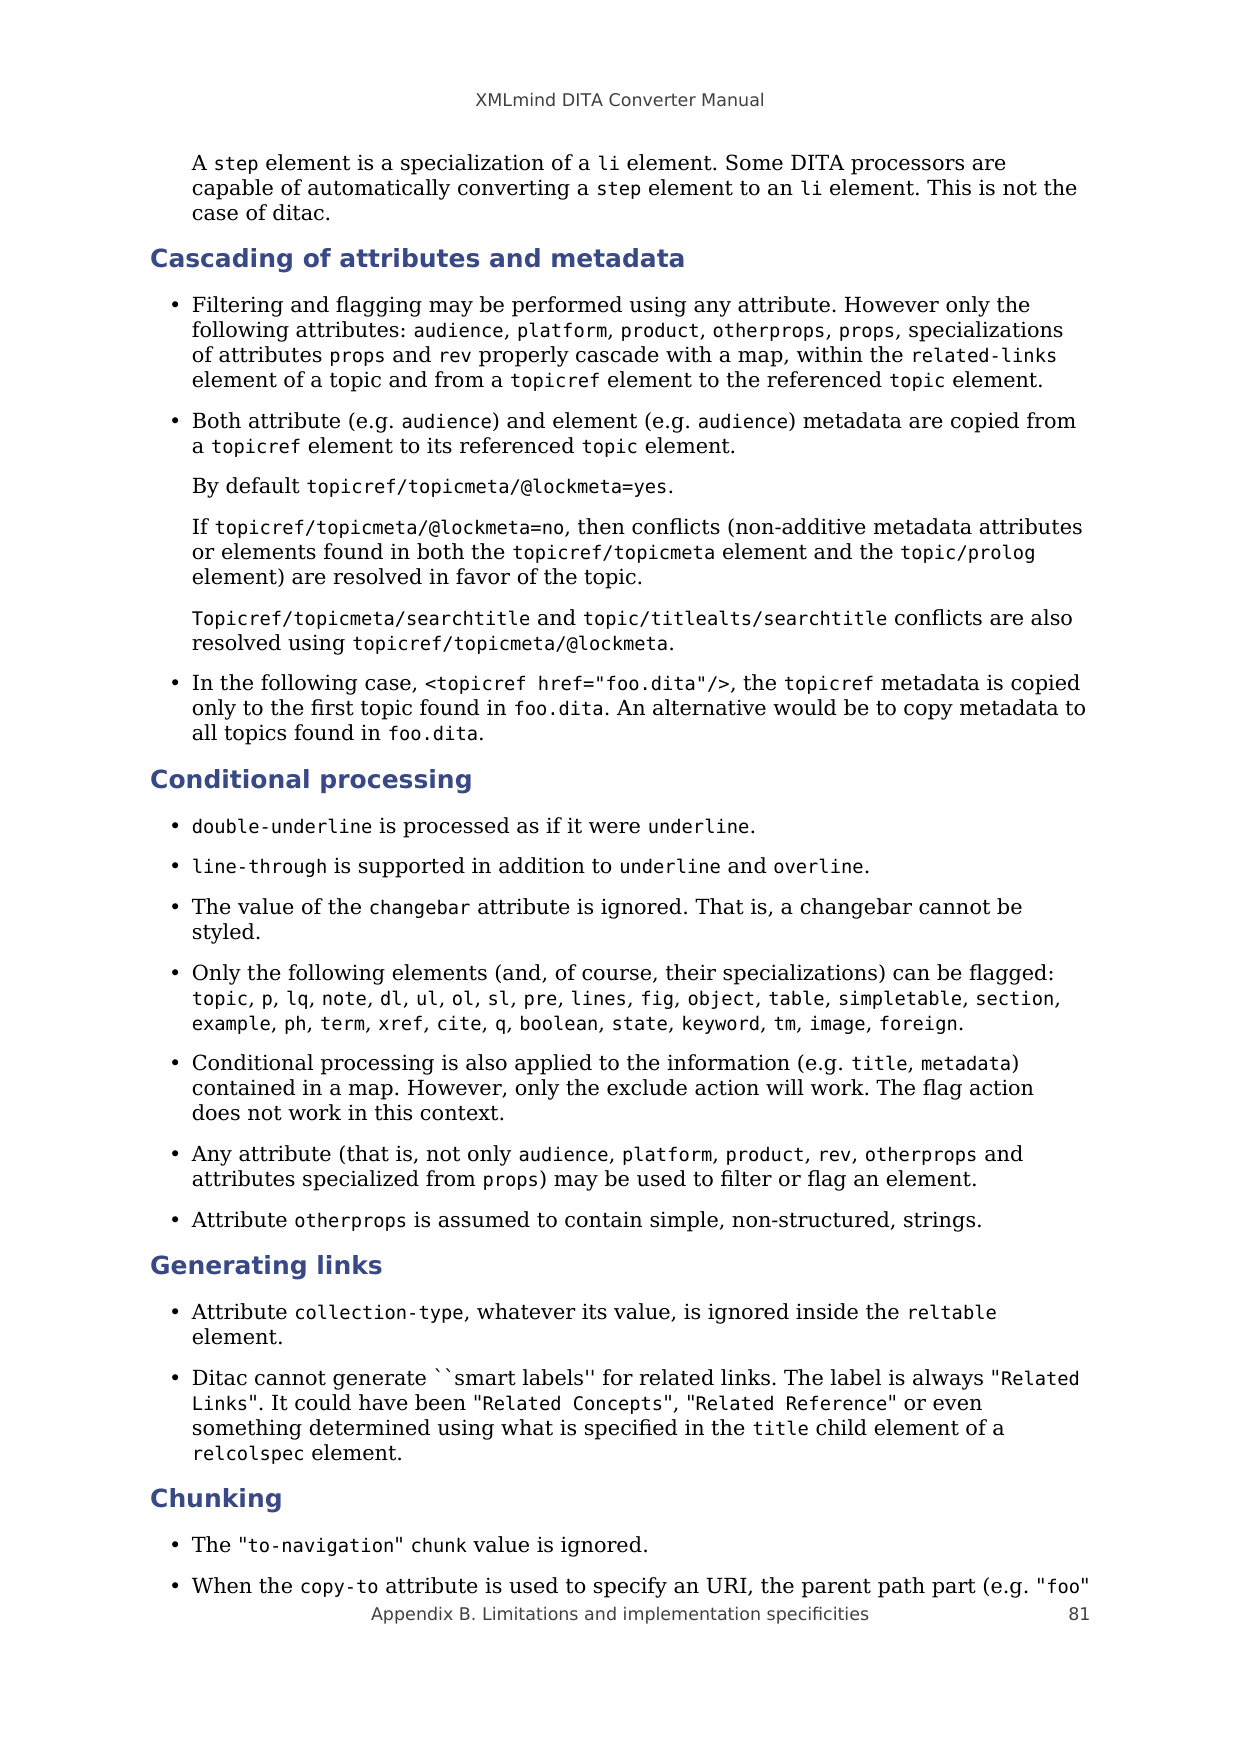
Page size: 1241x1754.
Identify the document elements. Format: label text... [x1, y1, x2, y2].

list When the copy-to attribute is used to specify an URI, the parent path part (e.g. "foo" [150, 1573, 1090, 1598]
list Only the following elements (and, of course, their specializations) can be flagged: topic, p, lq, note, dl, ul, ol, sl, pre, lines, fig, object, table, simpletable, section, example, ph, term, xref, cite, q, boolean, state, keyword, tm, image, foreign. [150, 960, 1090, 1035]
list Conditional processing is also applied to the information (e.g. title, metadata) contained in a map. However, only the exclude action will work. The flag action does not work in this context. [150, 1051, 1090, 1126]
list The "to-navigation" chunk value is ignored. [150, 1532, 1090, 1557]
text Conditional processing [150, 764, 1090, 794]
list Filtering and flagging may be performed using any attribute. However only the following attributes: audience, platform, product, otherprops, props, specializations of attributes props and rev properly cascade with a map, within the related-links element of a topic and from a topicref element to the referenced topic element. [150, 292, 1090, 392]
text Generating links [150, 1251, 1090, 1281]
list Ditac cannot generate ``smart labels'' for related links. The label is always "Related Links". It could have been "Related Concepts", "Related Reference" or even something determined using what is specified in the title child element of a relcolspec element. [150, 1365, 1090, 1465]
list Any attribute (that is, not only audience, platform, product, rev, otherprops and attributes specialized from props) may be used to filter or flag an element. [150, 1141, 1090, 1191]
list Both attribute (e.g. audience) and element (e.g. audience) metadata are copied from a topicref element to its referenced topic element. [150, 408, 1090, 458]
list Attribute collection-type, whatever its value, is ignored inside the reltable element. [150, 1299, 1090, 1349]
list If topicref/topicmeta/@lockmeta=no, then conflicts (non-additive metadata attributes or elements found in both the topicref/topicmeta element and the topic/prolog element) are resolved in favor of the topic. [150, 514, 1090, 589]
list The value of the changebar attribute is ignored. That is, a changebar cannot be styled. [150, 894, 1090, 944]
list A step element is a specialization of a li element. Some DITA processors are capable of automatically converting a step element to an li element. This is not the case of ditac. [150, 150, 1090, 225]
list Topicref/topicmeta/searchtitle and topic/titlealts/searchtitle conflicts are also resolved using topicref/topicmeta/@lockmeta. [150, 605, 1090, 655]
list line-through is supported in addition to underline and overline. [150, 854, 1090, 879]
list In the following case, <topicref href="foo.dita"/>, the topicref metadata is copied only to the first topic found in foo.dita. An alternative would be to copy metadata to all topics found in foo.dita. [150, 671, 1090, 746]
text Chunking [150, 1484, 1090, 1514]
list double-underline is processed as if it were underline. [150, 813, 1090, 838]
list By default topicref/topicmeta/@lockmeta=yes. [150, 474, 1090, 499]
list Attribute otherprops is assumed to contain simple, non-structured, strings. [150, 1207, 1090, 1232]
text Cascading of attributes and metadata [150, 244, 1090, 274]
